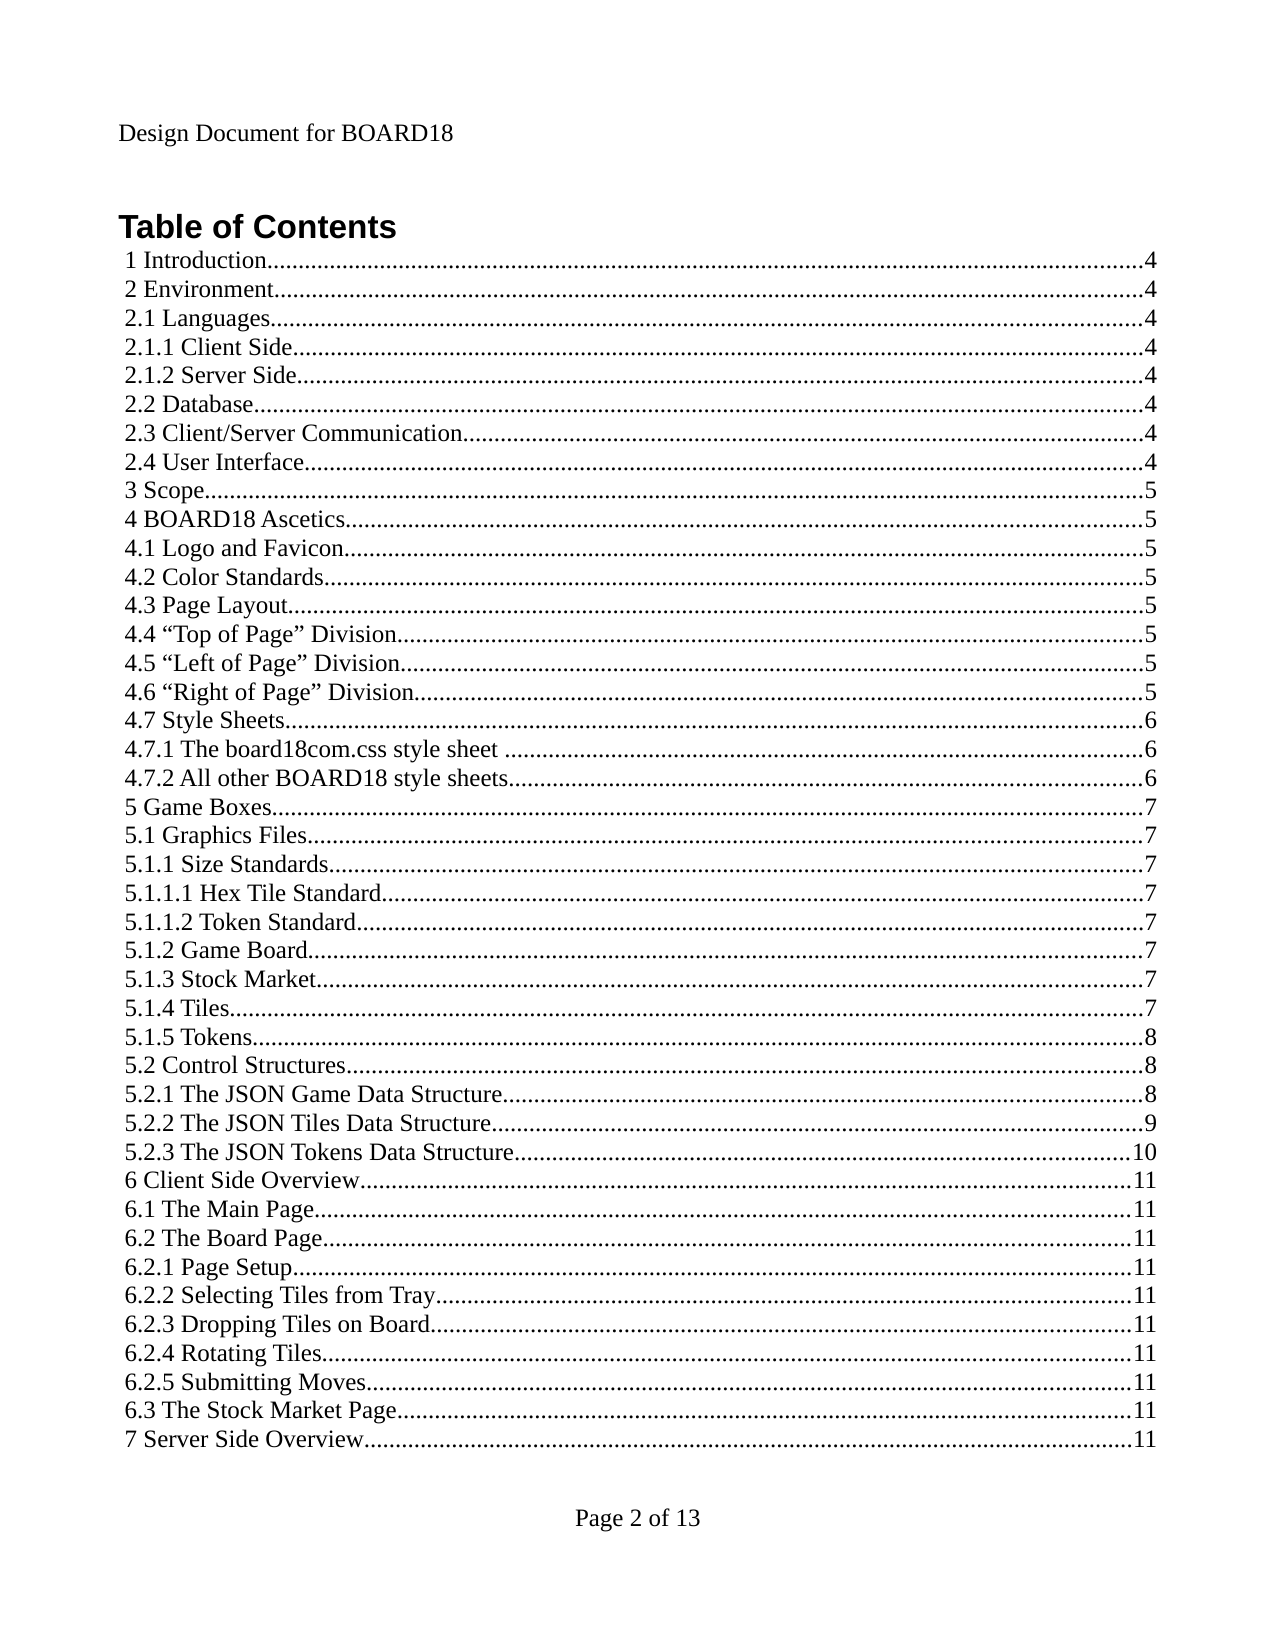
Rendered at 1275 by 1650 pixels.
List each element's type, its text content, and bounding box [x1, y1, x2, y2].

text 5.2.2 The JSON Tiles Data Structure 9 [118, 1108, 1157, 1137]
text 4.7.1 The board18com.css style sheet 6 [118, 734, 1157, 763]
text 3 Scope 5 [118, 475, 1157, 504]
text 6.2.3 Dropping Tiles on Board 11 [118, 1309, 1157, 1338]
text 6.2 The Board Page 11 [118, 1223, 1157, 1252]
text 5.1.5 Tokens 8 [118, 1022, 1157, 1050]
text 5.2.1 The JSON Game Data Structure 8 [118, 1079, 1157, 1108]
text 6.2.1 Page Setup 11 [118, 1252, 1157, 1280]
text 6.2.5 Submitting Moves 11 [118, 1367, 1157, 1395]
text 5 Game Boxes 7 [118, 792, 1157, 820]
text 2.2 Database 4 [118, 389, 1157, 418]
text 1 Introduction 4 [118, 245, 1157, 274]
text 6.2.2 Selecting Tiles from Tray 11 [118, 1280, 1157, 1309]
text 6.2.4 Rotating Tiles 11 [118, 1338, 1157, 1367]
text 6.1 The Main Page 11 [118, 1194, 1157, 1223]
text 4.2 Color Standards 5 [118, 562, 1157, 590]
text 5.1.2 Game Board 7 [118, 935, 1157, 964]
text 4.6 “Right of Page” Division 5 [118, 677, 1157, 705]
text 2.1.2 Server Side 4 [118, 360, 1157, 389]
text 5.1.1 Size Standards 7 [118, 849, 1157, 878]
text 7 Server Side Overview 11 [118, 1424, 1157, 1453]
text 4.3 Page Layout 5 [118, 590, 1157, 619]
text 4.7 Style Sheets 6 [118, 705, 1157, 734]
text 5.1 Graphics Files 7 [118, 820, 1157, 849]
text 6 Client Side Overview 11 [118, 1165, 1157, 1194]
text 5.1.4 Tiles 7 [118, 993, 1157, 1022]
text 2.3 Client/Server Communication 4 [118, 418, 1157, 447]
text 5.1.1.2 Token Standard 7 [118, 907, 1157, 935]
text 4.1 Logo and Favicon 5 [118, 533, 1157, 562]
subtitle Table of Contents [118, 207, 1157, 245]
text 4 BOARD18 Ascetics 5 [118, 504, 1157, 533]
text 4.4 “Top of Page” Division 5 [118, 619, 1157, 648]
text 2.4 User Interface 4 [118, 447, 1157, 475]
text 5.2.3 The JSON Tokens Data Structure 10 [118, 1137, 1157, 1165]
text 5.1.3 Stock Market 7 [118, 964, 1157, 993]
text 5.1.1.1 Hex Tile Standard 7 [118, 878, 1157, 907]
text 2 Environment 4 [118, 274, 1157, 303]
text 5.2 Control Structures 8 [118, 1050, 1157, 1079]
text 2.1.1 Client Side 4 [118, 332, 1157, 360]
text 2.1 Languages 4 [118, 303, 1157, 332]
text 6.3 The Stock Market Page 11 [118, 1395, 1157, 1424]
text 4.5 “Left of Page” Division 5 [118, 648, 1157, 677]
text 4.7.2 All other BOARD18 style sheets 6 [118, 763, 1157, 792]
